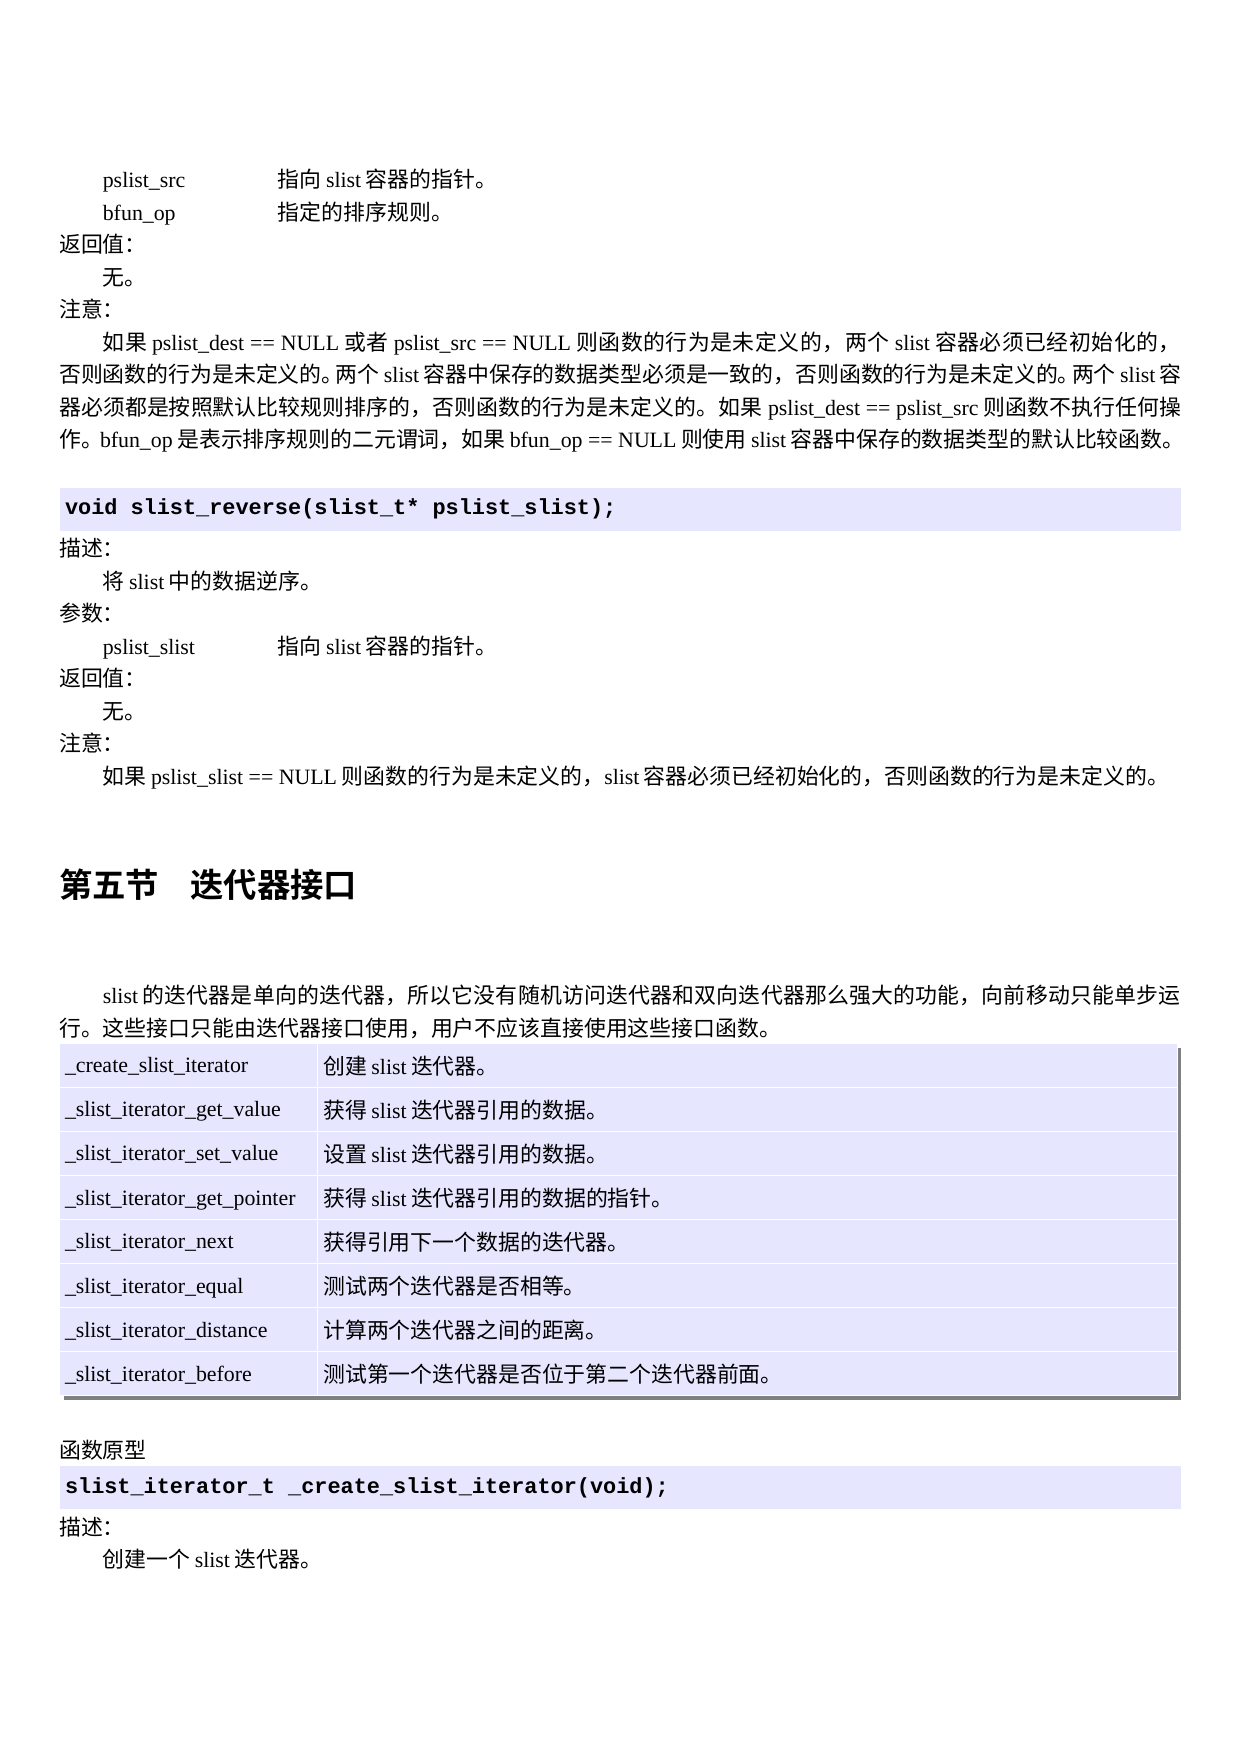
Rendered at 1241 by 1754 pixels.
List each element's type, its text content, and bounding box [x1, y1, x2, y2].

table_cell _slist_iterator_before [60, 1352, 317, 1395]
table_cell 获得slist迭代器引用的数据。 [318, 1088, 1177, 1131]
text pslist_src 指向slist容器的指针。 [59, 162, 1181, 194]
table_cell 测试两个迭代器是否相等。 [318, 1264, 1177, 1307]
text pslist_slist 指向slist容器的指针。 [59, 628, 1181, 661]
text 参数： [59, 596, 1181, 628]
text 函数原型 [59, 1433, 1181, 1465]
table_cell _slist_iterator_equal [60, 1264, 317, 1307]
table_cell _slist_iterator_distance [60, 1308, 317, 1351]
text slist的迭代器是单向的迭代器，所以它没有随机访问迭代器和双向迭代器那么强大的功能，向前移动只能单步运行。这些接口只能由迭代器接口使用，用户不应该直接使用这些接口函数。 [59, 978, 1181, 1043]
text 注意： [59, 292, 1181, 324]
table_cell _slist_iterator_get_value [60, 1088, 317, 1131]
table_header 创建slist迭代器。 [318, 1044, 1177, 1087]
text 无。 [59, 693, 1181, 726]
text 描述： [59, 1510, 1181, 1542]
table_header slist_iterator_t _create_slist_iterator(void); [60, 1466, 1181, 1509]
text 返回值： [59, 661, 1181, 693]
table_cell _slist_iterator_next [60, 1220, 317, 1263]
text 创建一个slist迭代器。 [59, 1542, 1181, 1574]
table_cell 获得slist迭代器引用的数据的指针。 [318, 1176, 1177, 1219]
text 如果pslist_slist == NULL则函数的行为是未定义的，slist容器必须已经初始化的，否则函数的行为是未定义的。 [59, 758, 1181, 791]
subtitle 迭代器接口 [59, 851, 1181, 916]
table_cell 获得引用下一个数据的迭代器。 [318, 1220, 1177, 1263]
table_cell 设置slist迭代器引用的数据。 [318, 1132, 1177, 1175]
text 描述： [59, 532, 1181, 563]
text 返回值： [59, 227, 1181, 259]
table_header void slist_reverse(slist_t* pslist_slist); [60, 488, 1181, 531]
table_cell 计算两个迭代器之间的距离。 [318, 1308, 1177, 1351]
text 无。 [59, 259, 1181, 292]
text 如果pslist_dest == NULL或者pslist_src == NULL则函数的行为是未定义的，两个slist容器必须已经初始化的，否则函数的行为是未定义的。两个slist容器中保存的数据类型必须是一致的，否则函数的行为是未定义的。两个slist容器必须都是按照默认比较规则排序的，否则函数的行为是未定义的。如果pslist_dest == pslist_src则函数不执行任何操作。bfun_op是表示排序规则的二元谓词，如果bfun_op == NULL则使用slist容器中保存的数据类型的默认比较函数。 [59, 324, 1181, 454]
table_cell _slist_iterator_set_value [60, 1132, 317, 1175]
table_header _create_slist_iterator [60, 1044, 317, 1087]
table_cell 测试第一个迭代器是否位于第二个迭代器前面。 [318, 1352, 1177, 1395]
text 将slist中的数据逆序。 [59, 563, 1181, 596]
table_cell _slist_iterator_get_pointer [60, 1176, 317, 1219]
text 注意： [59, 726, 1181, 758]
text bfun_op 指定的排序规则。 [59, 194, 1181, 227]
